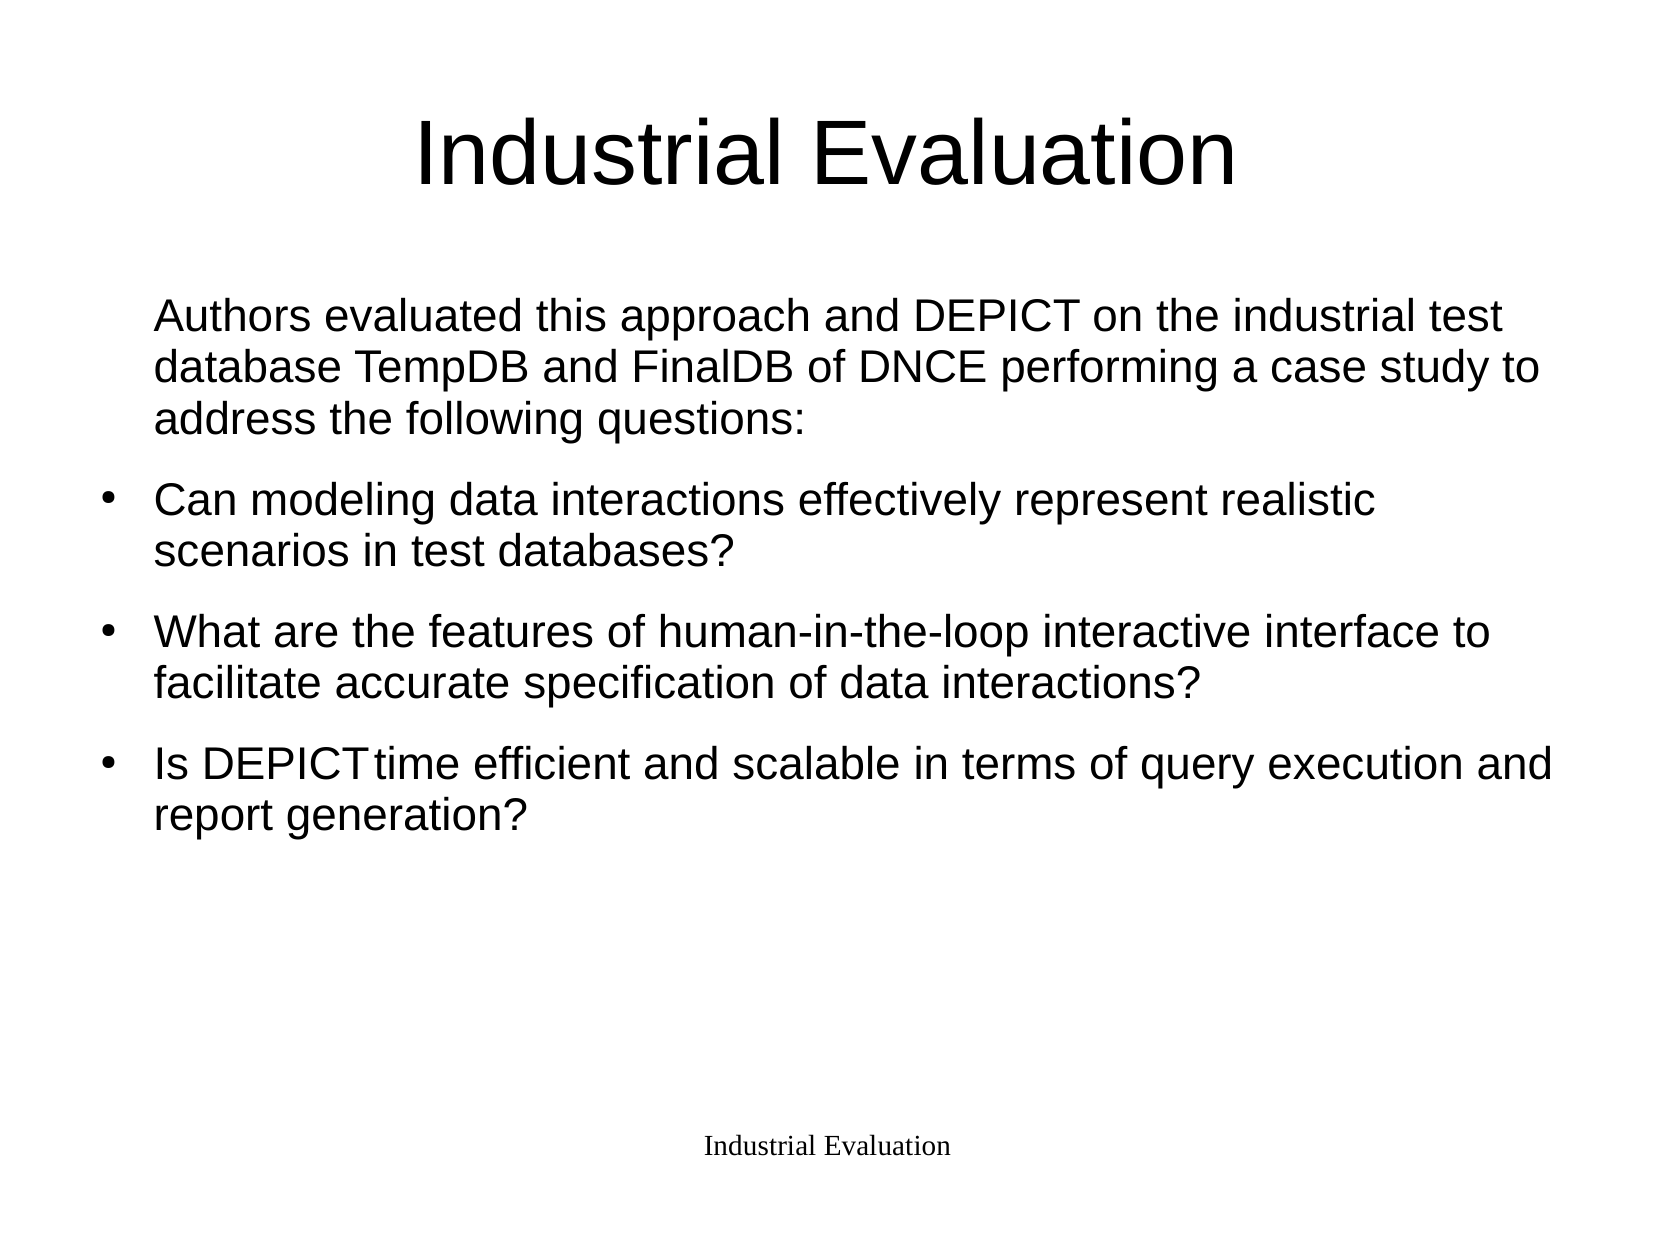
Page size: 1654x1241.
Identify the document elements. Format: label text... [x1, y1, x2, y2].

title Industrial Evaluation [82, 49, 1571, 257]
list Authors evaluated this approach and DEPICT on the industrial test database TempDB and FinalDB of DNCE performing a case study to address the following questions: Can modeling data interactions effectively represent realistic scenarios in test databases? What are the features of human-in-the-loop interactive interface to facilitate accurate specification of data interactions? Is DEPICT time efficient and scalable in terms of query execution and report generation? [82, 290, 1571, 1010]
